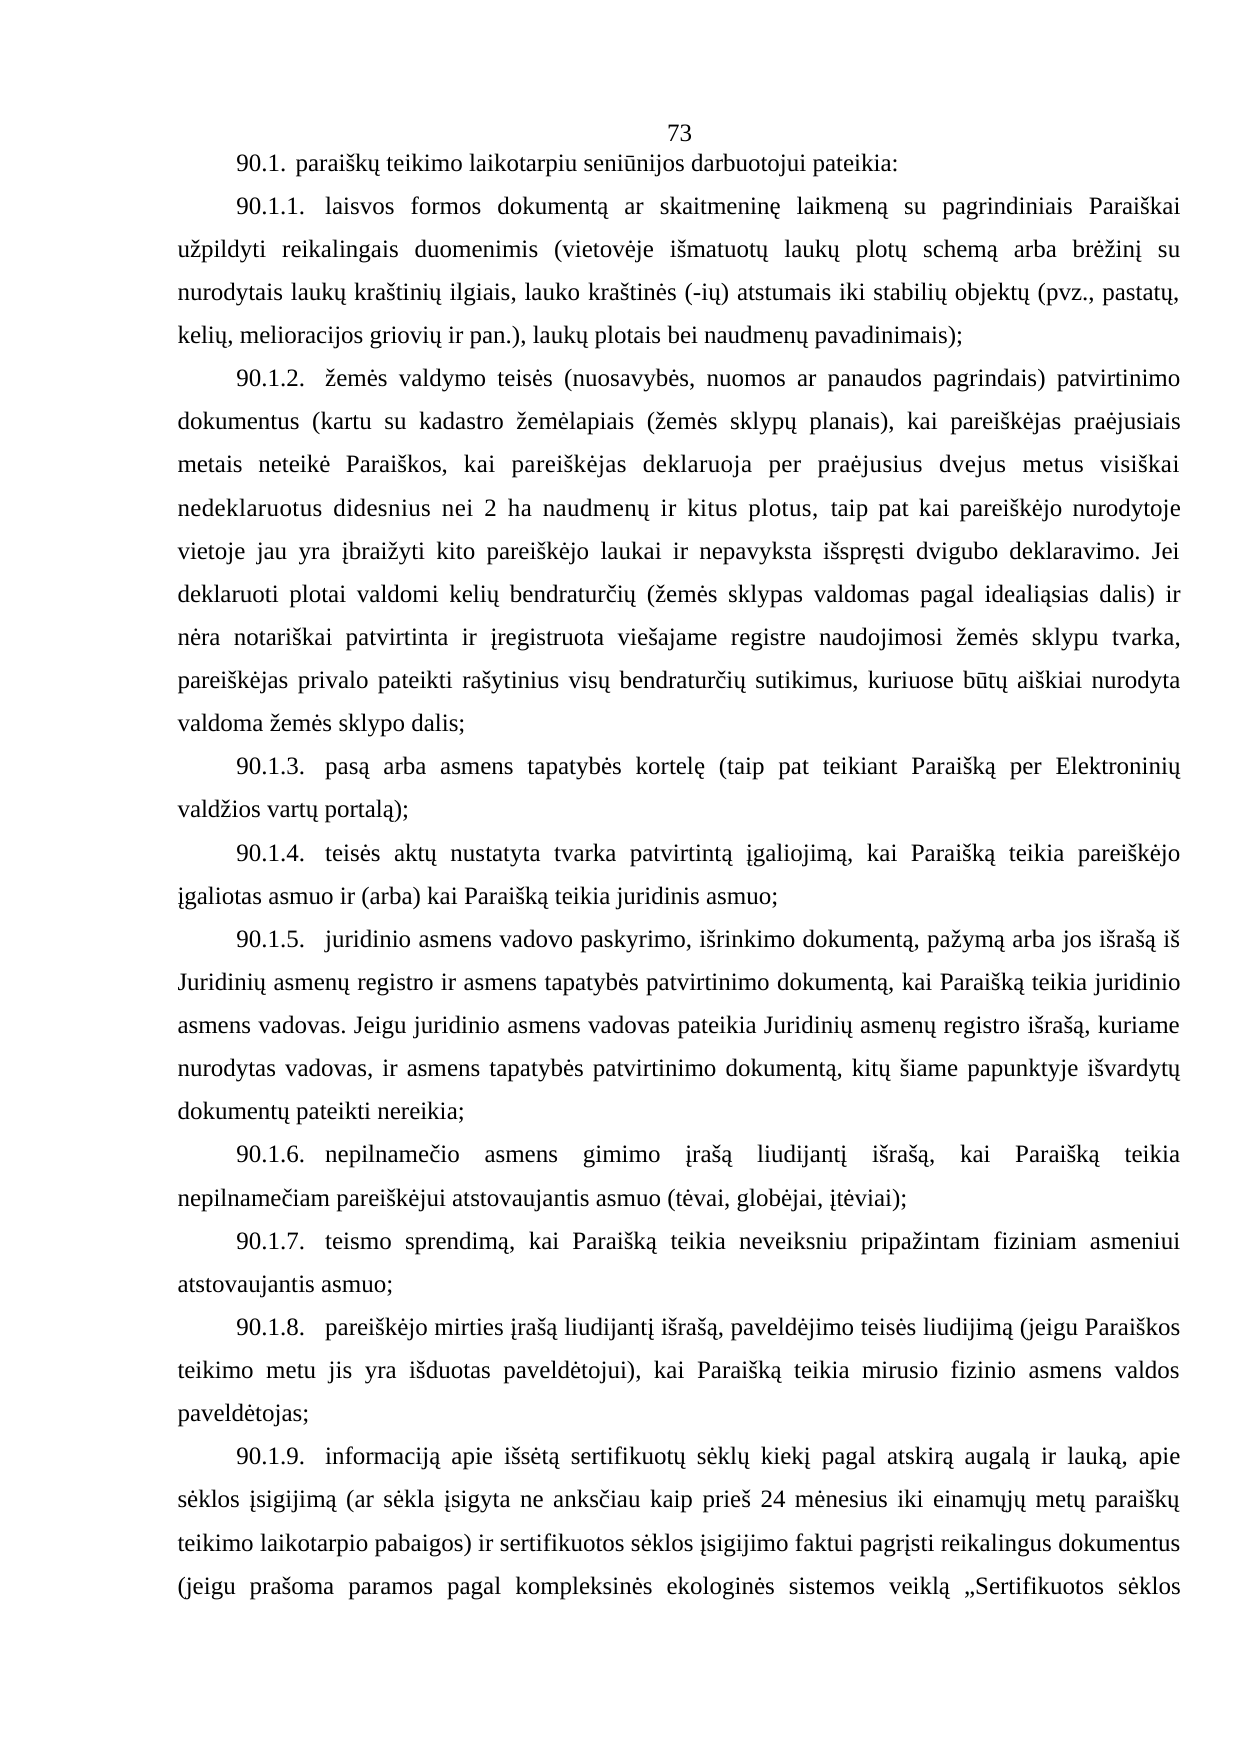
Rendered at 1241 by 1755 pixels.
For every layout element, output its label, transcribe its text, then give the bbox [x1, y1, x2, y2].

text 90.1.7. teismo sprendimą, kai Paraišką teikia neveiksniu pripažintam fiziniam asmeniui atstovaujantis asmuo; [177, 1226, 1181, 1298]
text 90.1. paraiškų teikimo laikotarpiu seniūnijos darbuotojui pateikia: [177, 148, 1181, 176]
text 90.1.8. pareiškėjo mirties įrašą liudijantį išrašą, paveldėjimo teisės liudijimą (jeigu Paraiškos teikimo metu jis yra išduotas paveldėtojui), kai Paraišką teikia mirusio fizinio asmens valdos paveldėtojas; [177, 1312, 1181, 1427]
text 90.1.4. teisės aktų nustatyta tvarka patvirtintą įgaliojimą, kai Paraišką teikia pareiškėjo įgaliotas asmuo ir (arba) kai Paraišką teikia juridinis asmuo; [177, 838, 1181, 909]
text 90.1.1. laisvos formos dokumentą ar skaitmeninę laikmeną su pagrindiniais Paraiškai užpildyti reikalingais duomenimis (vietovėje išmatuotų laukų plotų schemą arba brėžinį su nurodytais laukų kraštinių ilgiais, lauko kraštinės (-ių) atstumais iki stabilių objektų (pvz., pastatų, kelių, melioracijos griovių ir pan.), laukų plotais bei naudmenų pavadinimais); [177, 191, 1181, 349]
text 90.1.2. žemės valdymo teisės (nuosavybės, nuomos ar panaudos pagrindais) patvirtinimo dokumentus (kartu su kadastro žemėlapiais (žemės sklypų planais), kai pareiškėjas praėjusiais metais neteikė Paraiškos, kai pareiškėjas deklaruoja per praėjusius dvejus metus visiškai nedeklaruotus didesnius nei 2 ha naudmenų ir kitus plotus, taip pat kai pareiškėjo nurodytoje vietoje jau yra įbraižyti kito pareiškėjo laukai ir nepavyksta išspręsti dvigubo deklaravimo. Jei deklaruoti plotai valdomi kelių bendraturčių (žemės sklypas valdomas pagal idealiąsias dalis) ir nėra notariškai patvirtinta ir įregistruota viešajame registre naudojimosi žemės sklypu tvarka, pareiškėjas privalo pateikti rašytinius visų bendraturčių sutikimus, kuriuose būtų aiškiai nurodyta valdoma žemės sklypo dalis; [177, 363, 1181, 737]
text 90.1.3. pasą arba asmens tapatybės kortelę (taip pat teikiant Paraišką per Elektroninių valdžios vartų portalą); [177, 751, 1181, 823]
text 90.1.9. informaciją apie išsėtą sertifikuotų sėklų kiekį pagal atskirą augalą ir lauką, apie sėklos įsigijimą (ar sėkla įsigyta ne anksčiau kaip prieš 24 mėnesius iki einamųjų metų paraiškų teikimo laikotarpio pabaigos) ir sertifikuotos sėklos įsigijimo faktui pagrįsti reikalingus dokumentus (jeigu prašoma paramos pagal kompleksinės ekologinės sistemos veiklą „Sertifikuotos sėklos [177, 1441, 1181, 1599]
text 90.1.5. juridinio asmens vadovo paskyrimo, išrinkimo dokumentą, pažymą arba jos išrašą iš Juridinių asmenų registro ir asmens tapatybės patvirtinimo dokumentą, kai Paraišką teikia juridinio asmens vadovas. Jeigu juridinio asmens vadovas pateikia Juridinių asmenų registro išrašą, kuriame nurodytas vadovas, ir asmens tapatybės patvirtinimo dokumentą, kitų šiame papunktyje išvardytų dokumentų pateikti nereikia; [177, 924, 1181, 1125]
text 90.1.6. nepilnamečio asmens gimimo įrašą liudijantį išrašą, kai Paraišką teikia nepilnamečiam pareiškėjui atstovaujantis asmuo (tėvai, globėjai, įtėviai); [177, 1139, 1181, 1211]
